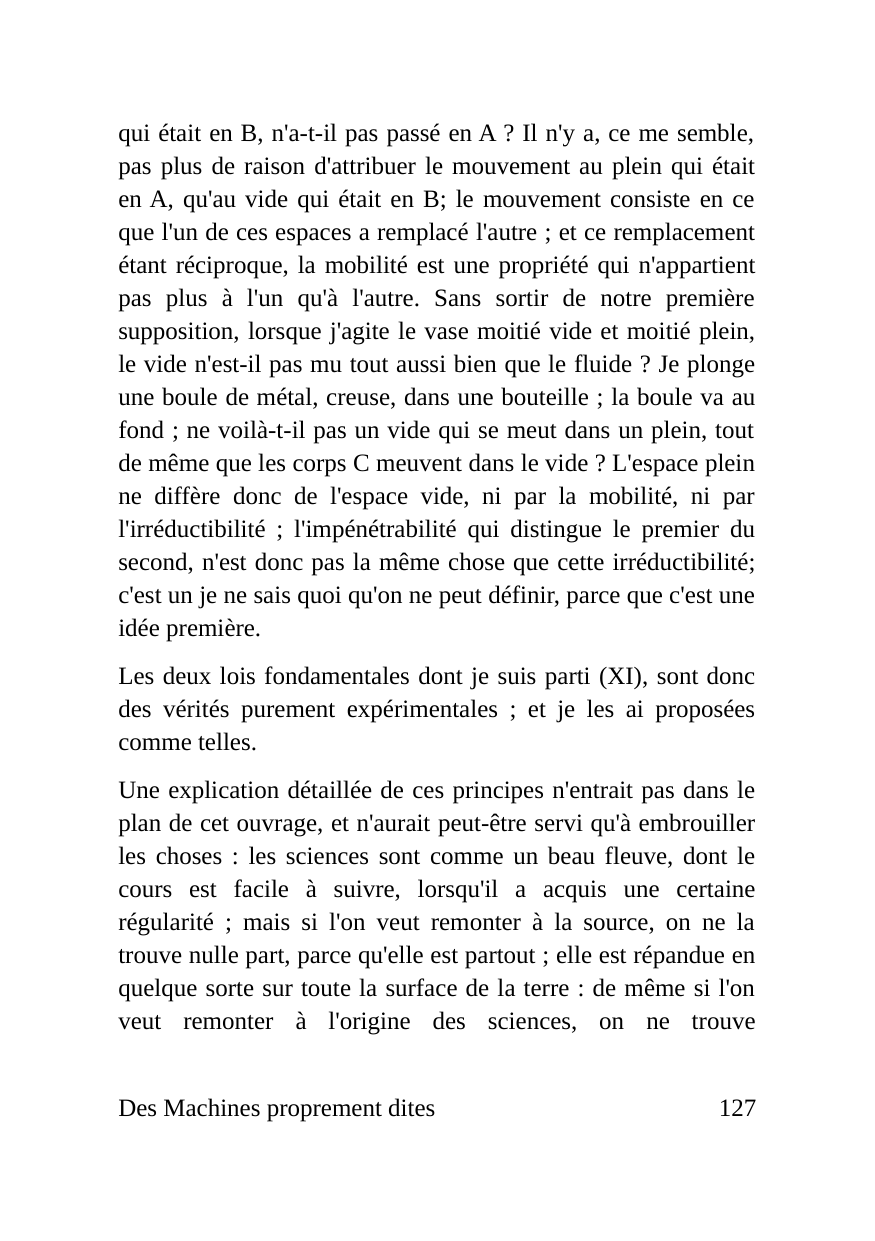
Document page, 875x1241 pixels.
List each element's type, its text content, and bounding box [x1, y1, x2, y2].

text Les deux lois fondamentales dont je suis parti (XI), sont donc des vérités purement expérimentales ; et je les ai proposées comme telles. [118, 661, 756, 756]
text qui était en B, n'a-t-il pas passé en A ? Il n'y a, ce me semble, pas plus de raison d'attribuer le mouvement au plein qui était en A, qu'au vide qui était en B; le mouvement consiste en ce que l'un de ces espaces a remplacé l'autre ; et ce remplacement étant réciproque, la mobilité est une propriété qui n'appartient pas plus à l'un qu'à l'autre. Sans sortir de notre première supposition, lorsque j'agite le vase moitié vide et moitié plein, le vide n'est-il pas mu tout aussi bien que le fluide ? Je plonge une boule de métal, creuse, dans une bouteille ; la boule va au fond ; ne voilà-t-il pas un vide qui se meut dans un plein, tout de même que les corps C meuvent dans le vide ? L'espace plein ne diffère donc de l'espace vide, ni par la mobilité, ni par l'irréductibilité ; l'impénétrabilité qui distingue le premier du second, n'est donc pas la même chose que cette irréductibilité; c'est un je ne sais quoi qu'on ne peut définir, parce que c'est une idée première. [118, 118, 756, 642]
text Une explication détaillée de ces principes n'entrait pas dans le plan de cet ouvrage, et n'aurait peut-être servi qu'à embrouiller les choses : les sciences sont comme un beau fleuve, dont le cours est facile à suivre, lorsqu'il a acquis une certaine régularité ; mais si l'on veut remonter à la source, on ne la trouve nulle part, parce qu'elle est partout ; elle est répandue en quelque sorte sur toute la surface de la terre : de même si l'on veut remonter à l'origine des sciences, on ne trouve [118, 775, 756, 1034]
